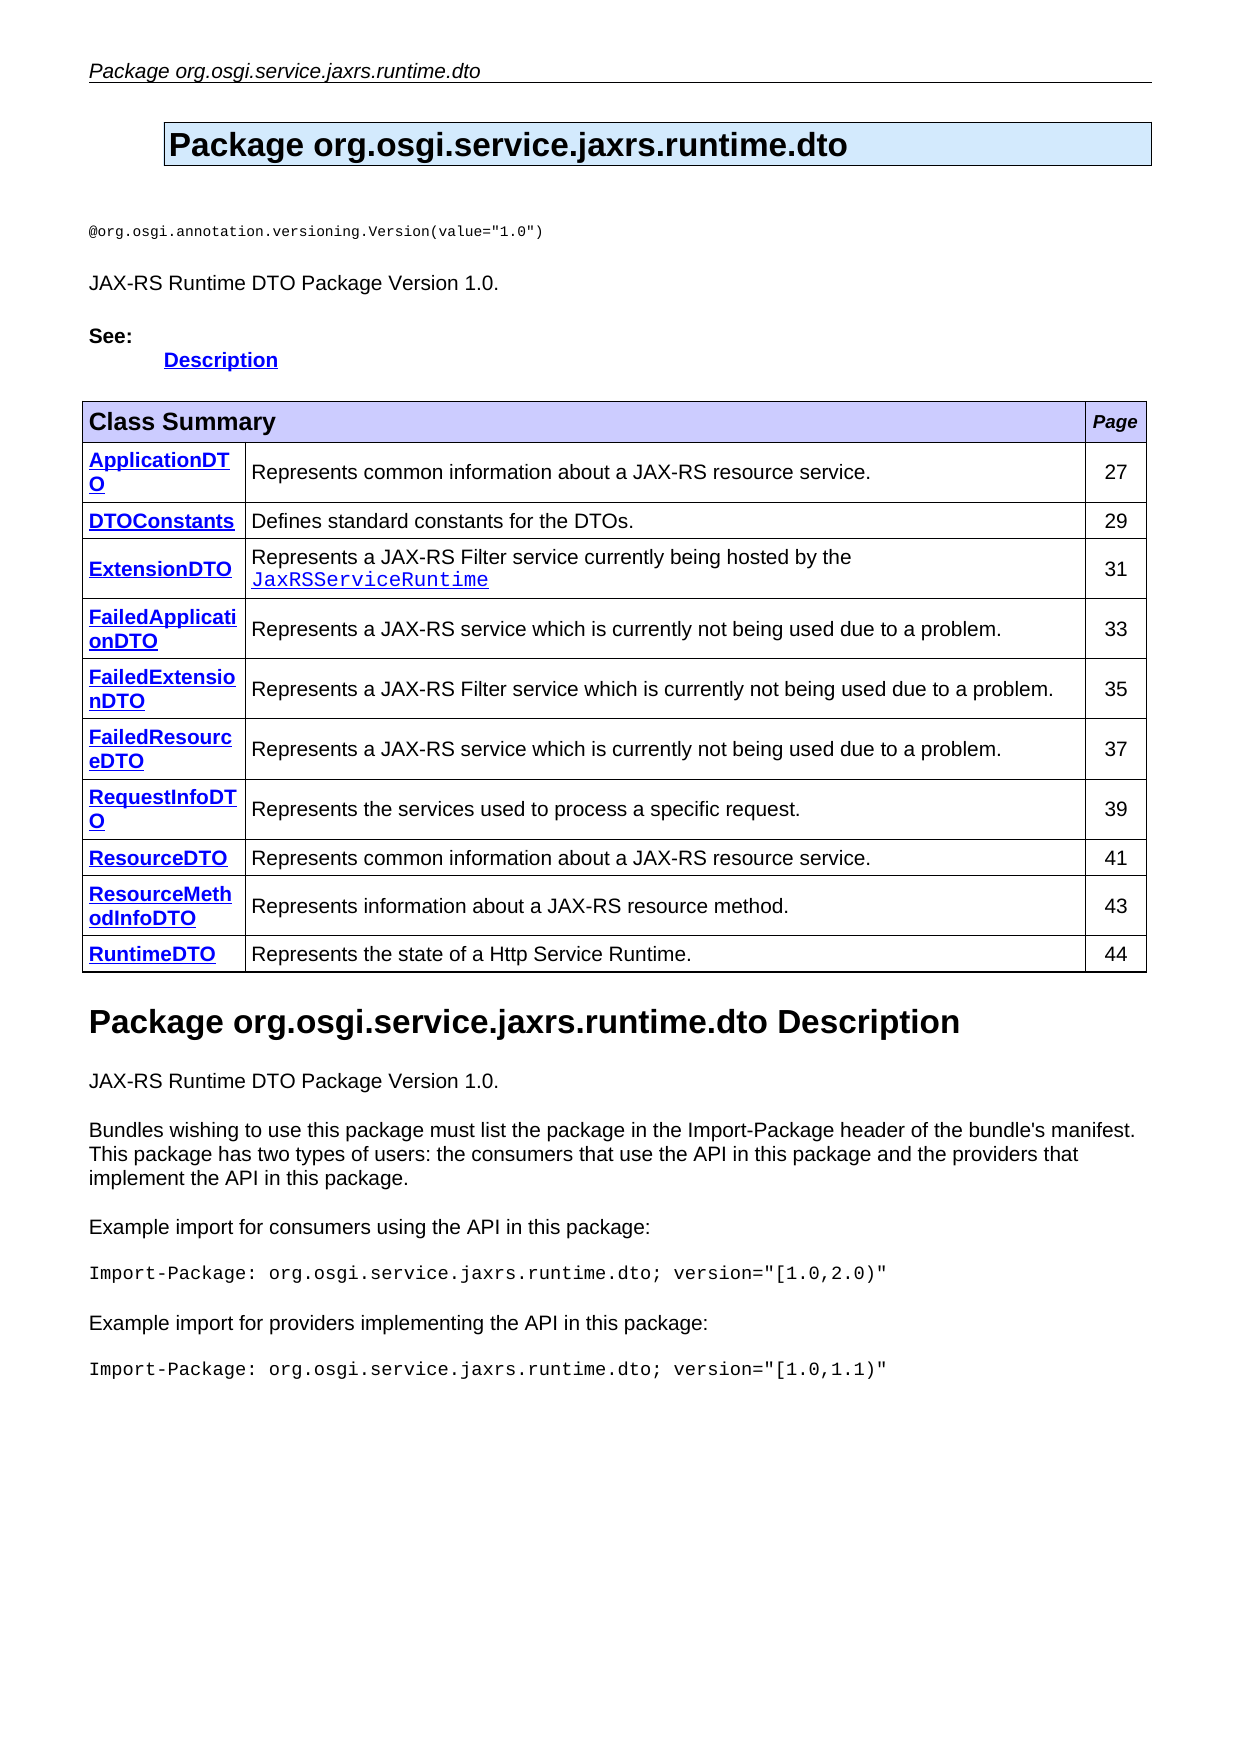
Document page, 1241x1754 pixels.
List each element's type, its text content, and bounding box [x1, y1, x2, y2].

table_cell 40 [1086, 840, 1146, 875]
table_cell RuntimeDTO [83, 936, 245, 971]
table_cell 42 [1086, 876, 1146, 935]
table_header Page [1086, 402, 1146, 442]
table_cell Represents a JAX-RS service which is currently not being used due to a problem. [246, 719, 1085, 778]
table_cell FailedResourceDTO [83, 719, 245, 778]
table_cell 32 [1086, 599, 1146, 658]
table_cell 26 [1086, 443, 1146, 502]
table_cell 30 [1086, 539, 1146, 598]
text Import-Package: org.osgi.service.jaxrs.runtime.dto; version="[1.0,2.0)" [88, 1264, 1152, 1285]
table_cell ApplicationDTO [83, 443, 245, 502]
table_cell FailedApplicationDTO [83, 599, 245, 658]
table_cell Represents a JAX-RS service which is currently not being used due to a problem. [246, 599, 1085, 658]
table_cell FailedExtensionDTO [83, 659, 245, 718]
text Bundles wishing to use this package must list the package in the Import-Package header of the bundle's manifest. This package has two types of users: the consumers that use the API in this package and the providers that implement the API in this package. [88, 1118, 1152, 1190]
text Description [163, 347, 1152, 371]
table_cell Represents a JAX-RS Filter service currently being hosted by the JaxRSServiceRuntime [246, 539, 1085, 598]
text See: [88, 323, 1152, 347]
text JAX-RS Runtime DTO Package Version 1.0. [88, 270, 1152, 294]
table_cell ExtensionDTO [83, 539, 245, 598]
table_cell DTOConstants [83, 503, 245, 538]
text JAX-RS Runtime DTO Package Version 1.0. [88, 1069, 1152, 1093]
table_cell Represents common information about a JAX-RS resource service. [246, 443, 1085, 502]
table_cell ResourceDTO [83, 840, 245, 875]
table_cell Represents the state of a Http Service Runtime. [246, 936, 1085, 971]
table_cell 43 [1086, 936, 1146, 971]
table_cell ResourceMethodInfoDTO [83, 876, 245, 935]
table_cell 38 [1086, 780, 1146, 839]
table_cell 34 [1086, 659, 1146, 718]
text Package org.osgi.service.jaxrs.runtime.dto Description [88, 1002, 1152, 1040]
table_cell Represents information about a JAX-RS resource method. [246, 876, 1085, 935]
subtitle Package org.osgi.service.jaxrs.runtime.dto [165, 123, 1151, 165]
text @org.osgi.annotation.versioning.Version(value="1.0") [88, 224, 1152, 241]
text Example import for consumers using the API in this package: [88, 1215, 1152, 1239]
table_header Class Summary [83, 402, 1085, 442]
table_cell 28 [1086, 503, 1146, 538]
table_cell Represents a JAX-RS Filter service which is currently not being used due to a problem. [246, 659, 1085, 718]
table_cell RequestInfoDTO [83, 780, 245, 839]
text Example import for providers implementing the API in this package: [88, 1310, 1152, 1334]
table_cell Defines standard constants for the DTOs. [246, 503, 1085, 538]
table_cell Represents the services used to process a specific request. [246, 780, 1085, 839]
text Import-Package: org.osgi.service.jaxrs.runtime.dto; version="[1.0,1.1)" [88, 1359, 1152, 1381]
table_cell Represents common information about a JAX-RS resource service. [246, 840, 1085, 875]
table_cell 36 [1086, 719, 1146, 778]
